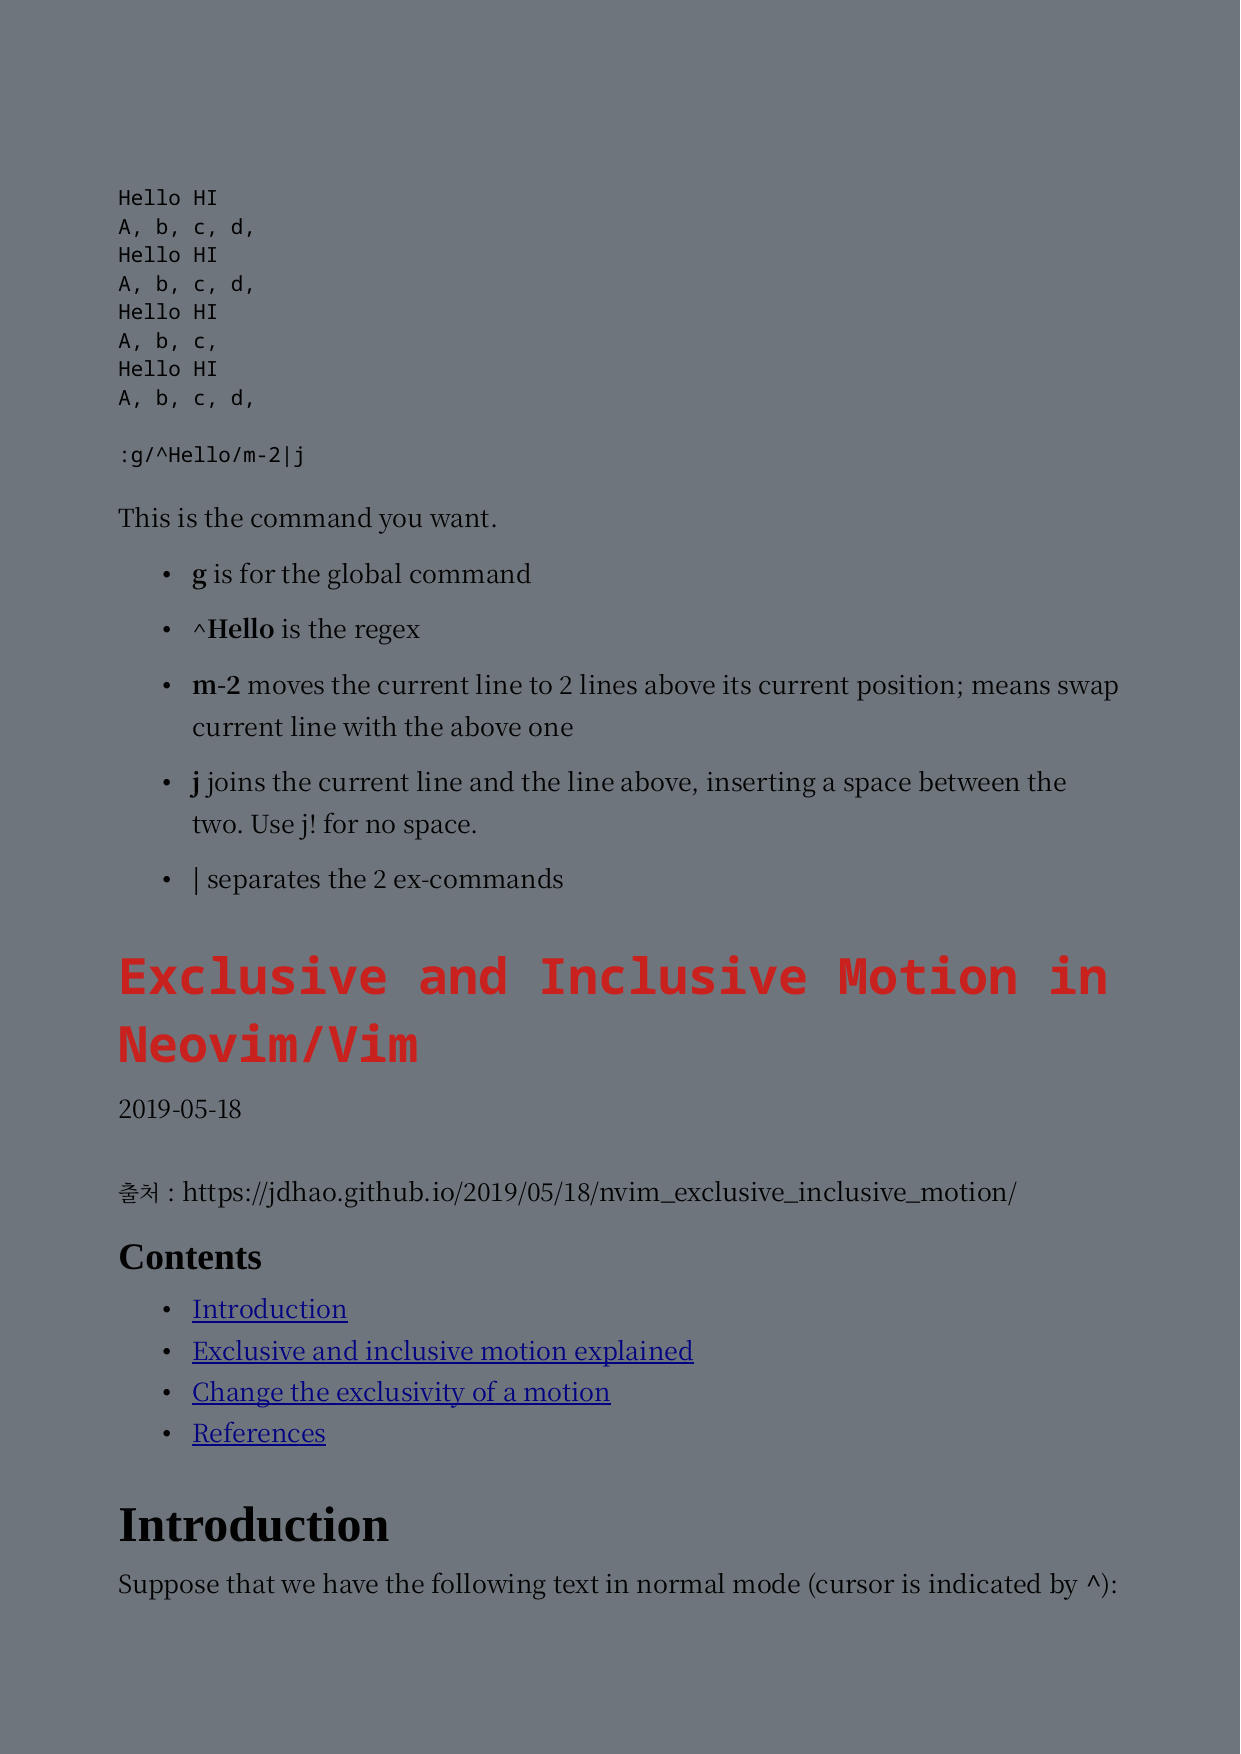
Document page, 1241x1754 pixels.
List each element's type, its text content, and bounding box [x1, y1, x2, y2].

list Introduction [162, 1290, 1122, 1326]
text Hello HI [118, 183, 1122, 212]
text A, b, c, d, [118, 383, 1122, 411]
list Exclusive and inclusive motion explained [162, 1331, 1122, 1367]
list ^Hello is the regex [162, 610, 1122, 646]
text :g/^Hello/m-2|j [118, 441, 1122, 469]
text A, b, c, d, [118, 212, 1122, 240]
text Hello HI [118, 354, 1122, 383]
list m-2 moves the current line to 2 lines above its current position; means swap current line with the above one [162, 666, 1122, 743]
subtitle Contents [118, 1234, 1122, 1277]
text 2019-05-18 [118, 1090, 1122, 1126]
subtitle Exclusive and Inclusive Motion in Neovim/Vim [118, 941, 1122, 1077]
text Hello HI [118, 297, 1122, 326]
text Hello HI [118, 240, 1122, 269]
subtitle Introduction [118, 1494, 1122, 1552]
text 출처 : https://jdhao.github.io/2019/05/18/nvim_exclusive_inclusive_motion/ [118, 1172, 1122, 1208]
text This is the command you want. [118, 498, 1122, 534]
text A, b, c, d, [118, 269, 1122, 297]
list g is for the global command [162, 554, 1122, 590]
list Change the exclusivity of a motion [162, 1372, 1122, 1408]
list References [162, 1414, 1122, 1449]
list | separates the 2 ex-commands [162, 860, 1122, 896]
text A, b, c, [118, 326, 1122, 354]
list j joins the current line and the line above, inserting a space between the two. Use j! for no space. [162, 763, 1122, 840]
text Suppose that we have the following text in normal mode (cursor is indicated by ^): [118, 1564, 1122, 1601]
